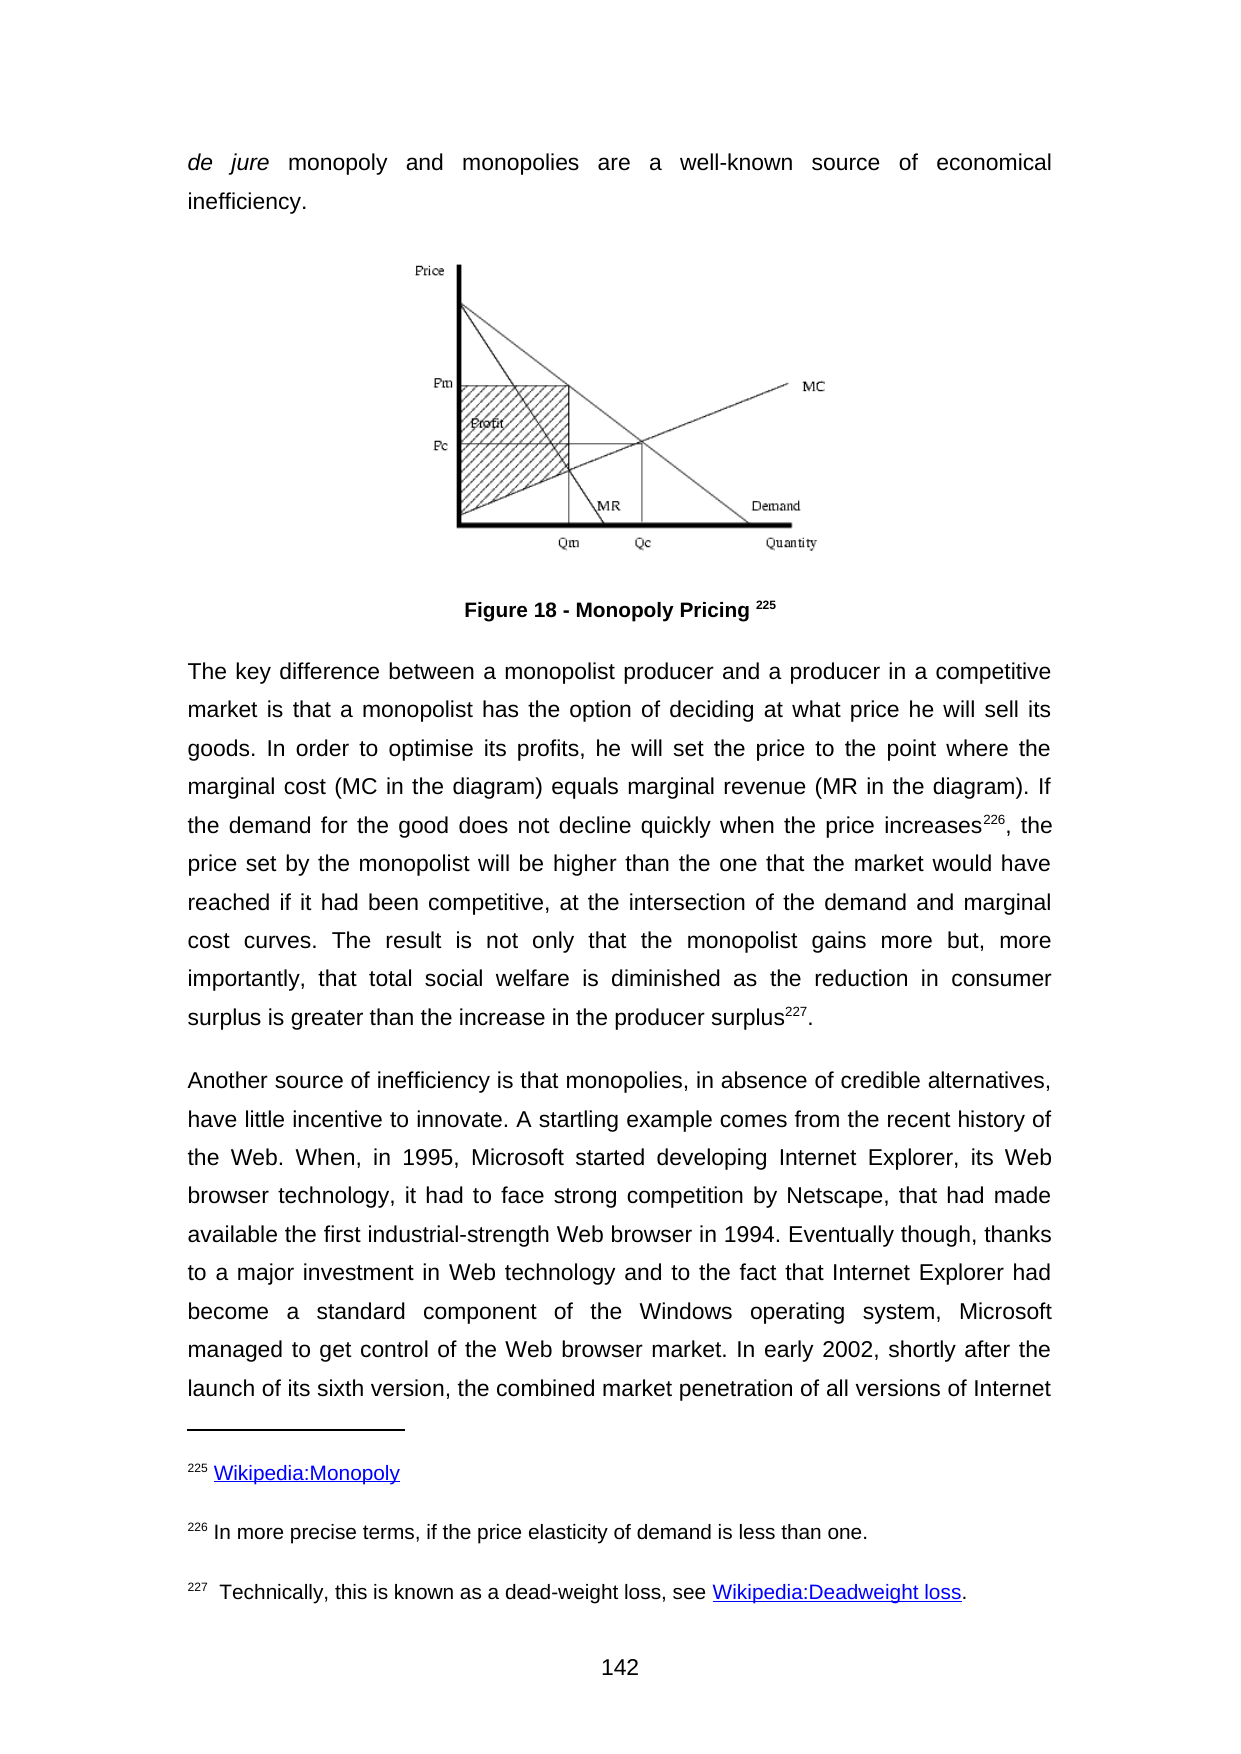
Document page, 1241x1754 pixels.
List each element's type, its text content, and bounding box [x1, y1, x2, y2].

text Figure 18 - Monopoly Pricing [187, 599, 1053, 622]
text Another source of inefficiency is that monopolies, in absence of credible alternatives, have little incentive to innovate. A startling example comes from the recent history of the Web. When, in 1995, Microsoft started developing Internet Explorer, its Web browser technology, it had to face strong competition by Netscape, that had made available the first industrial-strength Web browser in 1994. Eventually though, thanks to a major investment in Web technology and to the fact that Internet Explorer had become a standard component of the Windows operating system, Microsoft managed to get control of the Web browser market. In early 2002, shortly after the launch of its sixth version, the combined market penetration of all versions of Internet [187, 1068, 1053, 1401]
text Technically, this is known as a dead-weight loss, see Wikipedia:Deadweight loss. [187, 1581, 1053, 1604]
text de jure monopoly and monopolies are a well-known source of economical inefficiency. [187, 150, 1053, 214]
picture [415, 261, 826, 552]
text The key difference between a monopolist producer and a producer in a competitive market is that a monopolist has the option of deciding at what price he will sell its goods. In order to optimise its profits, he will set the price to the point where the marginal cost (MC in the diagram) equals marginal revenue (MR in the diagram). If the demand for the good does not decline quickly when the price increases, the price set by the monopolist will be higher than the one that the market would have reached if it had been competitive, at the intersection of the demand and marginal cost curves. The result is not only that the monopolist gains more but, more importantly, that total social welfare is diminished as the reduction in consumer surplus is greater than the increase in the producer surplus. [187, 658, 1053, 1030]
text In more precise terms, if the price elasticity of demand is less than one. [187, 1521, 1053, 1544]
text Wikipedia:Monopoly [187, 1461, 1053, 1484]
